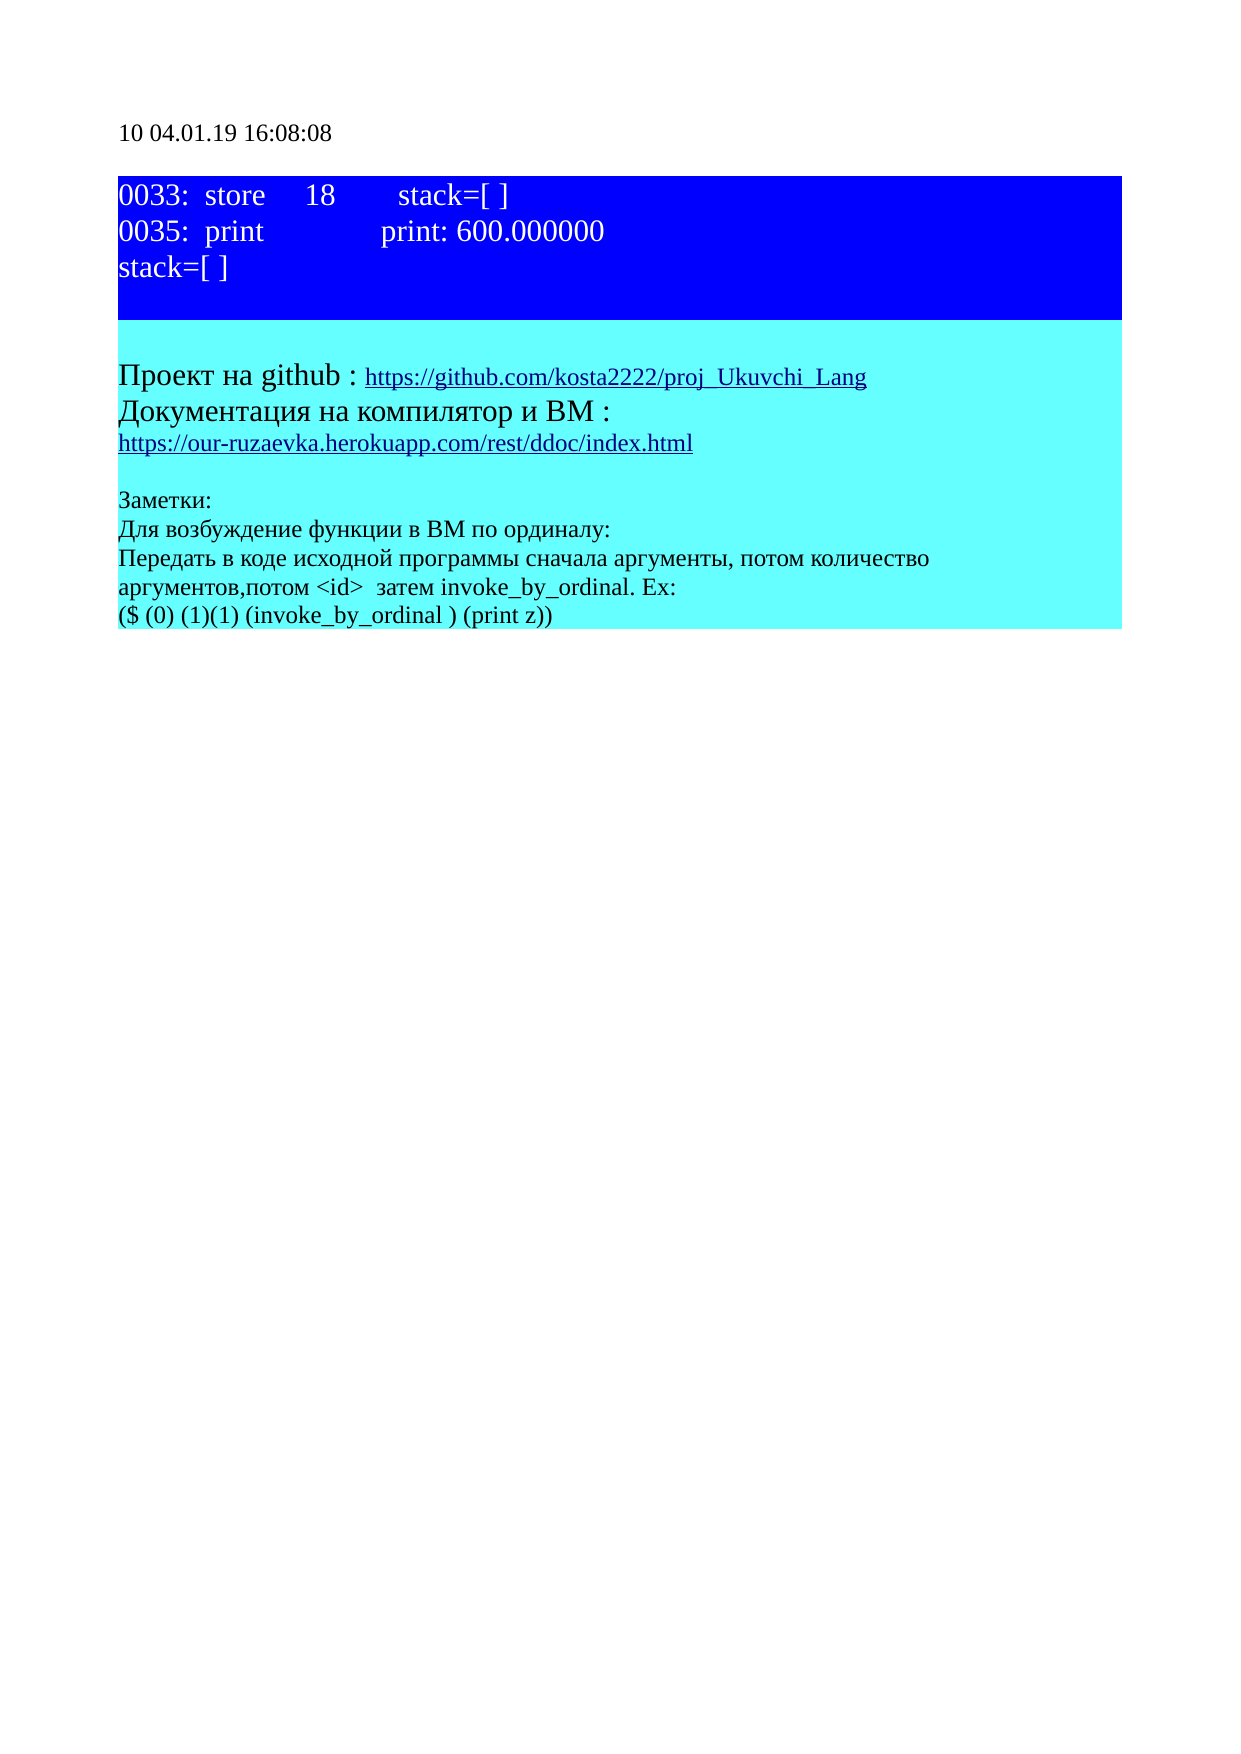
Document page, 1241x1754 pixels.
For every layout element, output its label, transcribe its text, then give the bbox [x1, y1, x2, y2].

text Документация на компилятор и ВМ : https://our-ruzaevka.herokuapp.com/rest/ddoc/index.html [118, 392, 1122, 457]
text Передать в коде исходной программы сначала аргументы, потом количество аргументов,потом <id> затем invoke_by_ordinal. Ex: [118, 543, 1122, 600]
text stack=[ ] [118, 248, 1122, 284]
text ($ (0) (1)(1) (invoke_by_ordinal ) (print z)) [118, 600, 1122, 629]
text 0035: print print: 600.000000 [118, 212, 1122, 248]
text Для возбуждение функции в ВМ по ординалу: [118, 514, 1122, 543]
text Проект на github : https://github.com/kosta2222/proj_Ukuvchi_Lang [118, 356, 1122, 392]
text 0033: store 18 stack=[ ] [118, 176, 1122, 212]
text Заметки: [118, 485, 1122, 514]
